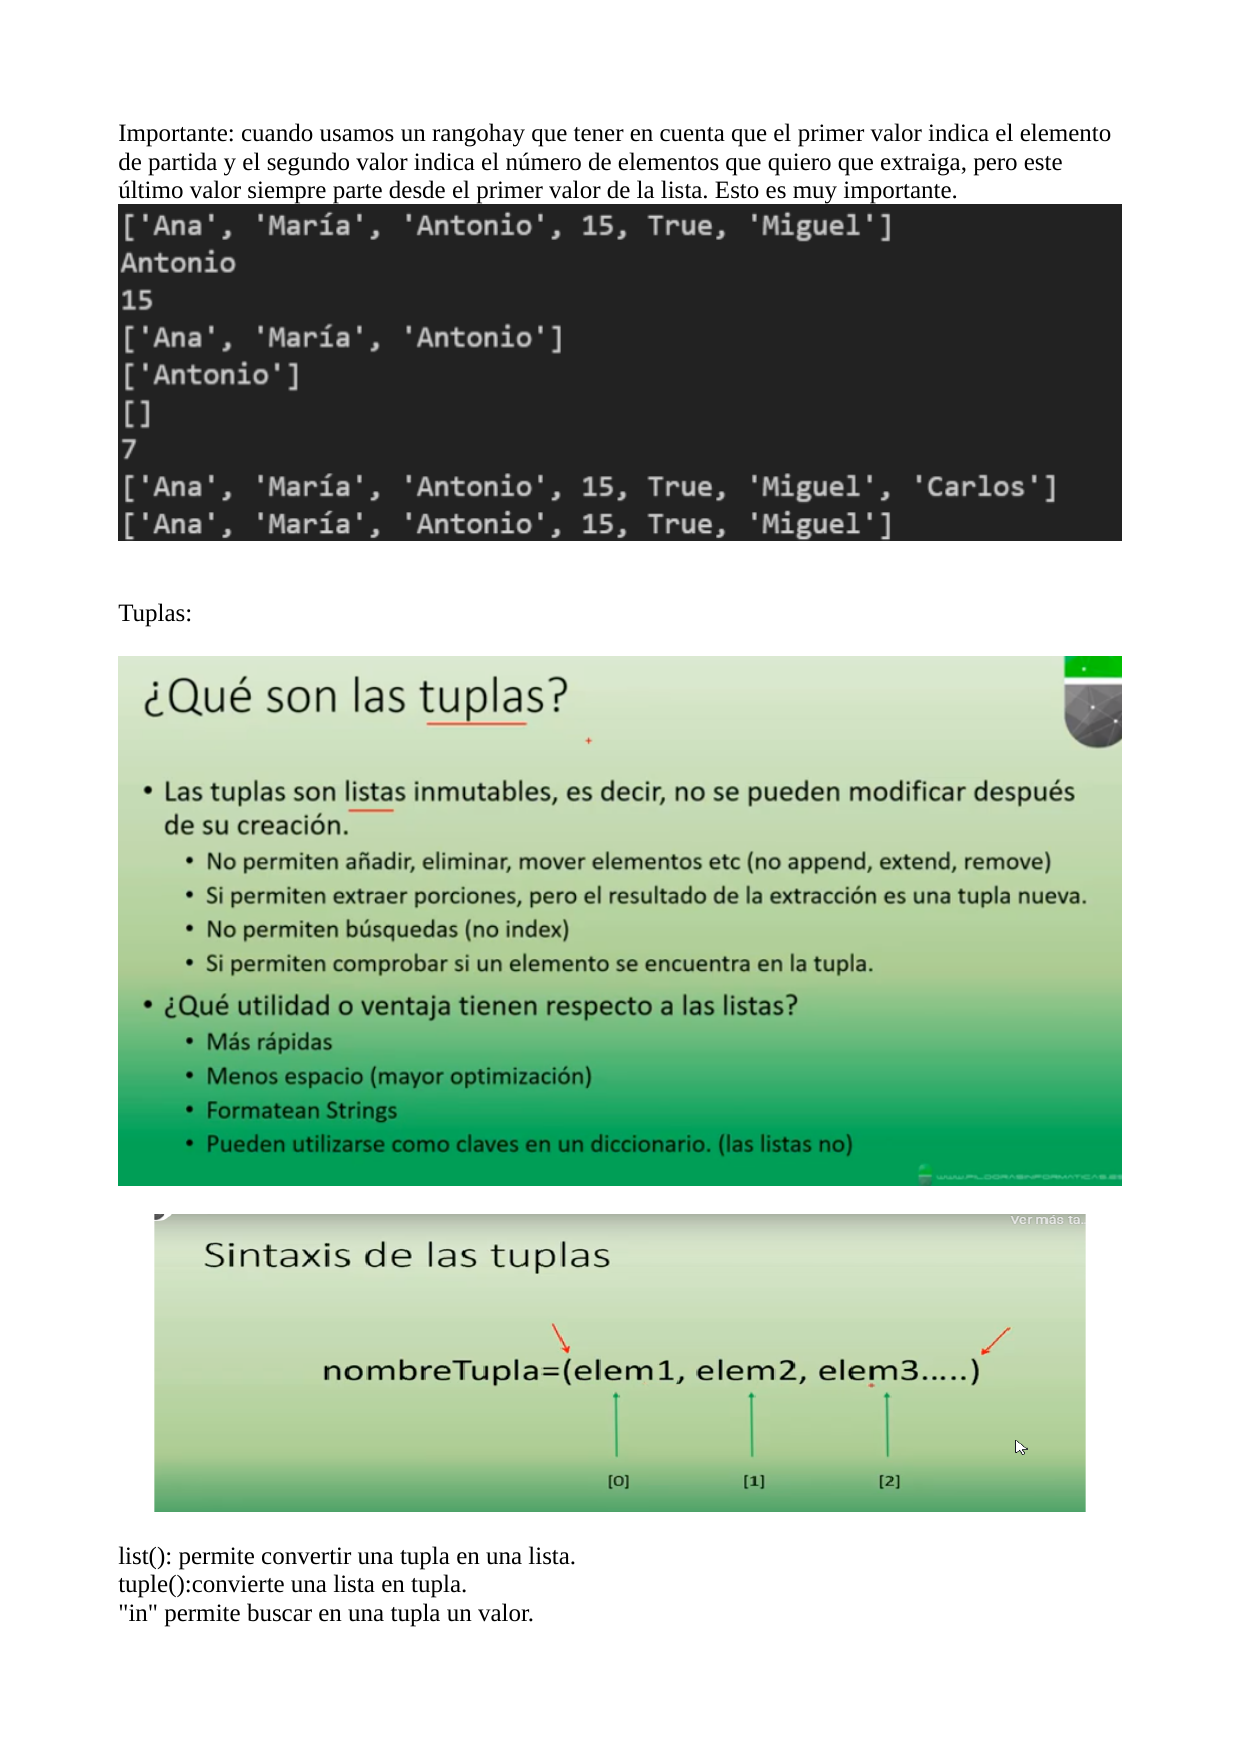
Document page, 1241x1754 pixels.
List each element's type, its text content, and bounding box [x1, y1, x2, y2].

picture [154, 1214, 1086, 1512]
text Tuplas: [118, 598, 1122, 627]
text "in" permite buscar en una tupla un valor. [118, 1598, 1122, 1627]
text list(): permite convertir una tupla en una lista. [118, 1541, 1122, 1569]
picture [118, 204, 1122, 541]
text Importante: cuando usamos un rangohay que tener en cuenta que el primer valor indica el elemento de partida y el segundo valor indica el número de elementos que quiero que extraiga, pero este último valor siempre parte desde el primer valor de la lista. Esto es muy importante. [118, 118, 1122, 204]
picture [118, 656, 1122, 1186]
text tuple():convierte una lista en tupla. [118, 1569, 1122, 1598]
